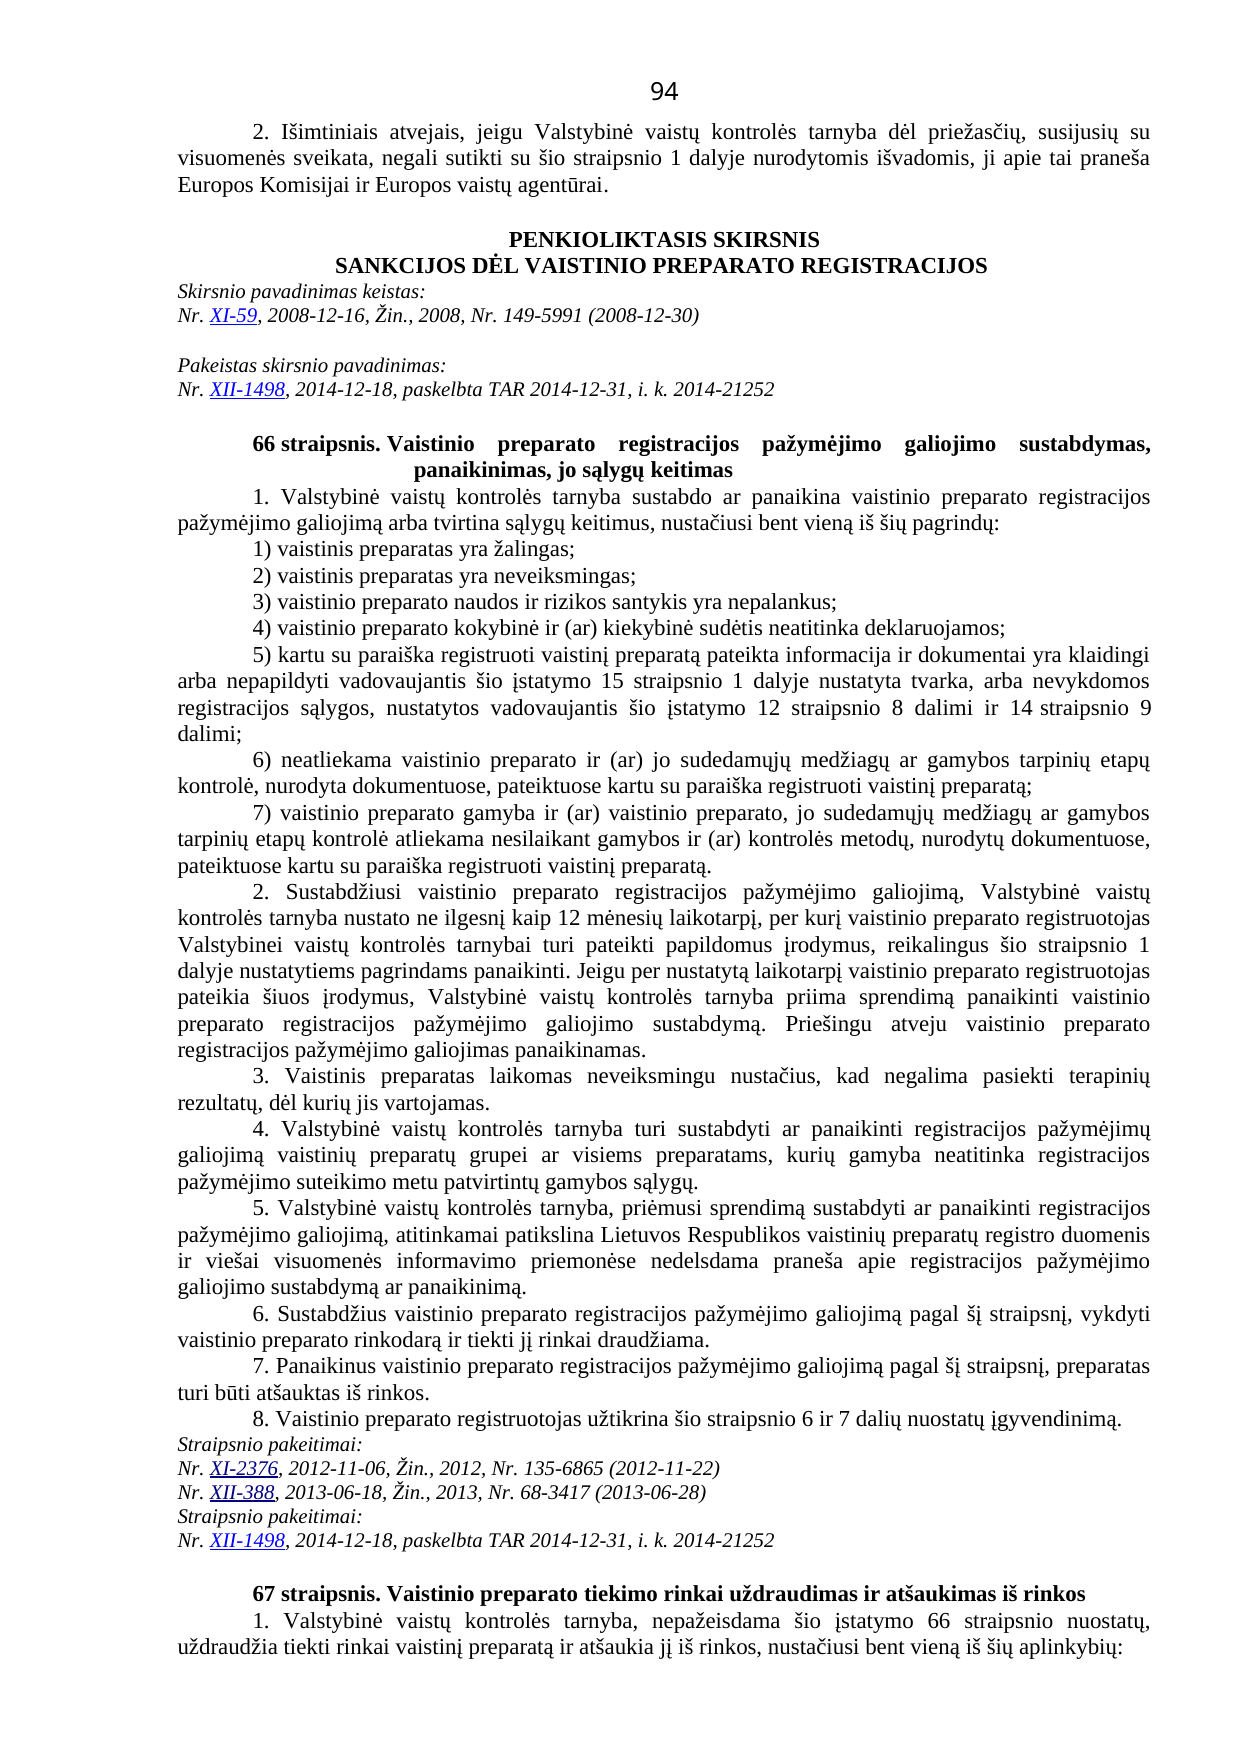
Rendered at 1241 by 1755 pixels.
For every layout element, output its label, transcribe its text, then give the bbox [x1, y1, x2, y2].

text Pakeistas skirsnio pavadinimas: [177, 353, 1152, 377]
text 1. Valstybinė vaistų kontrolės tarnyba, nepažeisdama šio įstatymo 66 straipsnio nuostatų, uždraudžia tiekti rinkai vaistinį preparatą ir atšaukia jį iš rinkos, nustačiusi bent vieną iš šių aplinkybių: [177, 1607, 1152, 1659]
text 1. Valstybinė vaistų kontrolės tarnyba sustabdo ar panaikina vaistinio preparato registracijos pažymėjimo galiojimą arba tvirtina sąlygų keitimus, nustačiusi bent vieną iš šių pagrindų: [177, 483, 1152, 535]
text 8. Vaistinio preparato registruotojas užtikrina šio straipsnio 6 ir 7 dalių nuostatų įgyvendinimą. [177, 1405, 1152, 1431]
text 5. Valstybinė vaistų kontrolės tarnyba, priėmusi sprendimą sustabdyti ar panaikinti registracijos pažymėjimo galiojimą, atitinkamai patikslina Lietuvos Respublikos vaistinių preparatų registro duomenis ir viešai visuomenės informavimo priemonėse nedelsdama praneša apie registracijos pažymėjimo galiojimo sustabdymą ar panaikinimą. [177, 1194, 1152, 1300]
text 4. Valstybinė vaistų kontrolės tarnyba turi sustabdyti ar panaikinti registracijos pažymėjimų galiojimą vaistinių preparatų grupei ar visiems preparatams, kurių gamyba neatitinka registracijos pažymėjimo suteikimo metu patvirtintų gamybos sąlygų. [177, 1115, 1152, 1194]
text 6) neatliekama vaistinio preparato ir (ar) jo sudedamųjų medžiagų ar gamybos tarpinių etapų kontrolė, nurodyta dokumentuose, pateiktuose kartu su paraiška registruoti vaistinį preparatą; [177, 746, 1152, 799]
text Nr. XII-1498, 2014-12-18, paskelbta TAR 2014-12-31, i. k. 2014-21252 [177, 1528, 1152, 1552]
text Nr. XI-59, 2008-12-16, Žin., 2008, Nr. 149-5991 (2008-12-30) [177, 303, 1152, 327]
text Nr. XII-1498, 2014-12-18, paskelbta TAR 2014-12-31, i. k. 2014-21252 [177, 377, 1152, 401]
text 5) kartu su paraiška registruoti vaistinį preparatą pateikta informacija ir dokumentai yra klaidingi arba nepapildyti vadovaujantis šio įstatymo 15 straipsnio 1 dalyje nustatyta tvarka, arba nevykdomos registracijos sąlygos, nustatytos vadovaujantis šio įstatymo 12 straipsnio 8 dalimi ir 14 straipsnio 9 dalimi; [177, 641, 1152, 746]
text 2) vaistinis preparatas yra neveiksmingas; [177, 562, 1152, 588]
text 2. Sustabdžiusi vaistinio preparato registracijos pažymėjimo galiojimą, Valstybinė vaistų kontrolės tarnyba nustato ne ilgesnį kaip 12 mėnesių laikotarpį, per kurį vaistinio preparato registruotojas Valstybinei vaistų kontrolės tarnybai turi pateikti papildomus įrodymus, reikalingus šio straipsnio 1 dalyje nustatytiems pagrindams panaikinti. Jeigu per nustatytą laikotarpį vaistinio preparato registruotojas pateikia šiuos įrodymus, Valstybinė vaistų kontrolės tarnyba priima sprendimą panaikinti vaistinio preparato registracijos pažymėjimo galiojimo sustabdymą. Priešingu atveju vaistinio preparato registracijos pažymėjimo galiojimas panaikinamas. [177, 878, 1152, 1062]
text Straipsnio pakeitimai: [177, 1431, 1152, 1456]
text 66 straipsnis. Vaistinio preparato registracijos pažymėjimo galiojimo sustabdymas, panaikinimas, jo sąlygų keitimas [252, 430, 1152, 483]
text 4) vaistinio preparato kokybinė ir (ar) kiekybinė sudėtis neatitinka deklaruojamos; [177, 614, 1152, 641]
text 7. Panaikinus vaistinio preparato registracijos pažymėjimo galiojimą pagal šį straipsnį, preparatas turi būti atšauktas iš rinkos. [177, 1352, 1152, 1405]
text 1) vaistinis preparatas yra žalingas; [177, 535, 1152, 562]
text 67 straipsnis. Vaistinio preparato tiekimo rinkai uždraudimas ir atšaukimas iš rinkos [252, 1581, 1152, 1607]
text Nr. XII-388, 2013-06-18, Žin., 2013, Nr. 68-3417 (2013-06-28) [177, 1479, 1152, 1504]
text PENKIOLIKTASIS SKIRSNIS [177, 226, 1152, 252]
text 3. Vaistinis preparatas laikomas neveiksmingu nustačius, kad negalima pasiekti terapinių rezultatų, dėl kurių jis vartojamas. [177, 1062, 1152, 1115]
text SANKCIJOS DĖL VAISTINIO PREPARATO REGISTRACIJOS [177, 252, 1152, 279]
text Straipsnio pakeitimai: [177, 1504, 1152, 1528]
text 7) vaistinio preparato gamyba ir (ar) vaistinio preparato, jo sudedamųjų medžiagų ar gamybos tarpinių etapų kontrolė atliekama nesilaikant gamybos ir (ar) kontrolės metodų, nurodytų dokumentuose, pateiktuose kartu su paraiška registruoti vaistinį preparatą. [177, 799, 1152, 878]
text Skirsnio pavadinimas keistas: [177, 279, 1152, 303]
text 6. Sustabdžius vaistinio preparato registracijos pažymėjimo galiojimą pagal šį straipsnį, vykdyti vaistinio preparato rinkodarą ir tiekti jį rinkai draudžiama. [177, 1300, 1152, 1352]
text 3) vaistinio preparato naudos ir rizikos santykis yra nepalankus; [177, 588, 1152, 614]
text 2. Išimtiniais atvejais, jeigu Valstybinė vaistų kontrolės tarnyba dėl priežasčių, susijusių su visuomenės sveikata, negali sutikti su šio straipsnio 1 dalyje nurodytomis išvadomis, ji apie tai praneša Europos Komisijai ir Europos vaistų agentūrai. [177, 118, 1152, 197]
text Nr. XI-2376, 2012-11-06, Žin., 2012, Nr. 135-6865 (2012-11-22) [177, 1456, 1152, 1479]
